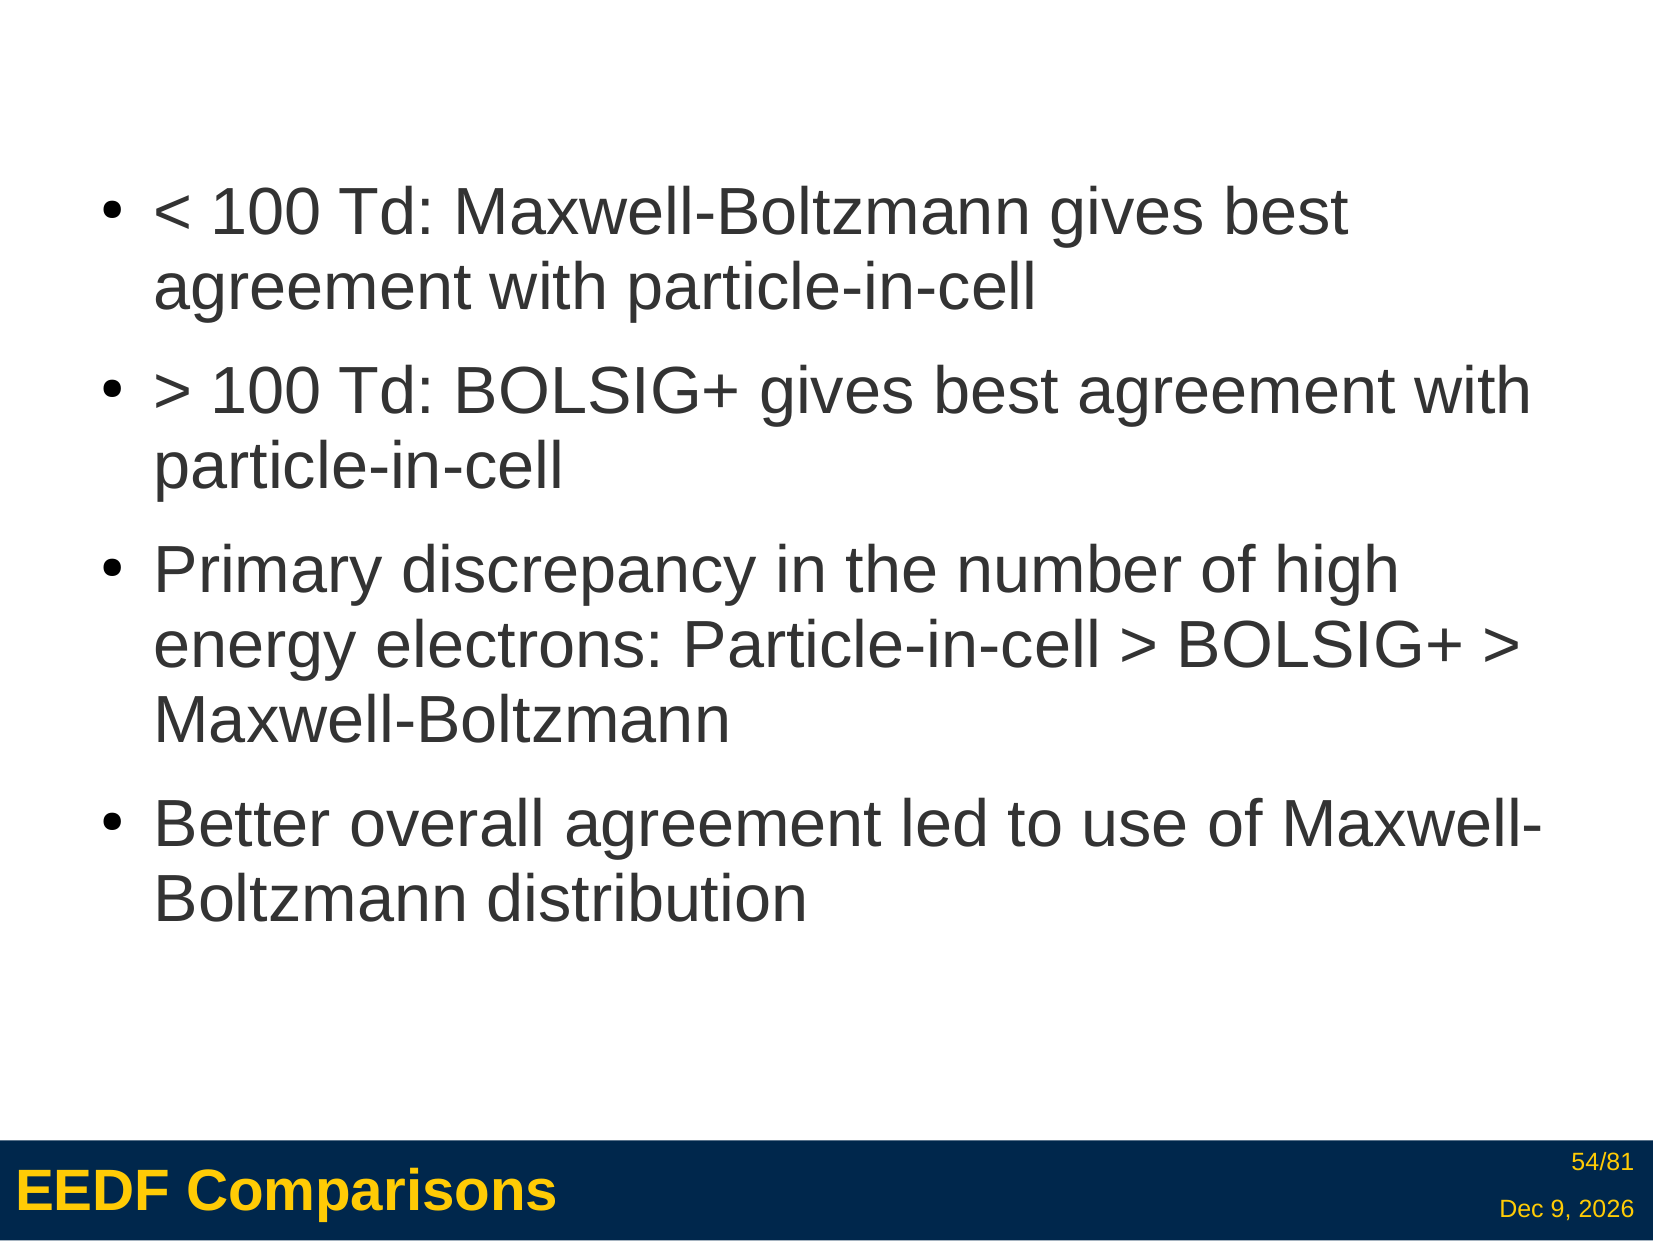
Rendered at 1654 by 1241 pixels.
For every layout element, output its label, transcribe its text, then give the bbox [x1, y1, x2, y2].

title EEDF Comparisons [14, 1140, 1380, 1241]
list < 100 Td: Maxwell-Boltzmann gives best agreement with particle-in-cell > 100 Td: BOLSIG+ gives best agreement with particle-in-cell Primary discrepancy in the number of high energy electrons: Particle-in-cell > BOLSIG+ > Maxwell-Boltzmann Better overall agreement led to use of Maxwell-Boltzmann distribution [82, 75, 1571, 1036]
